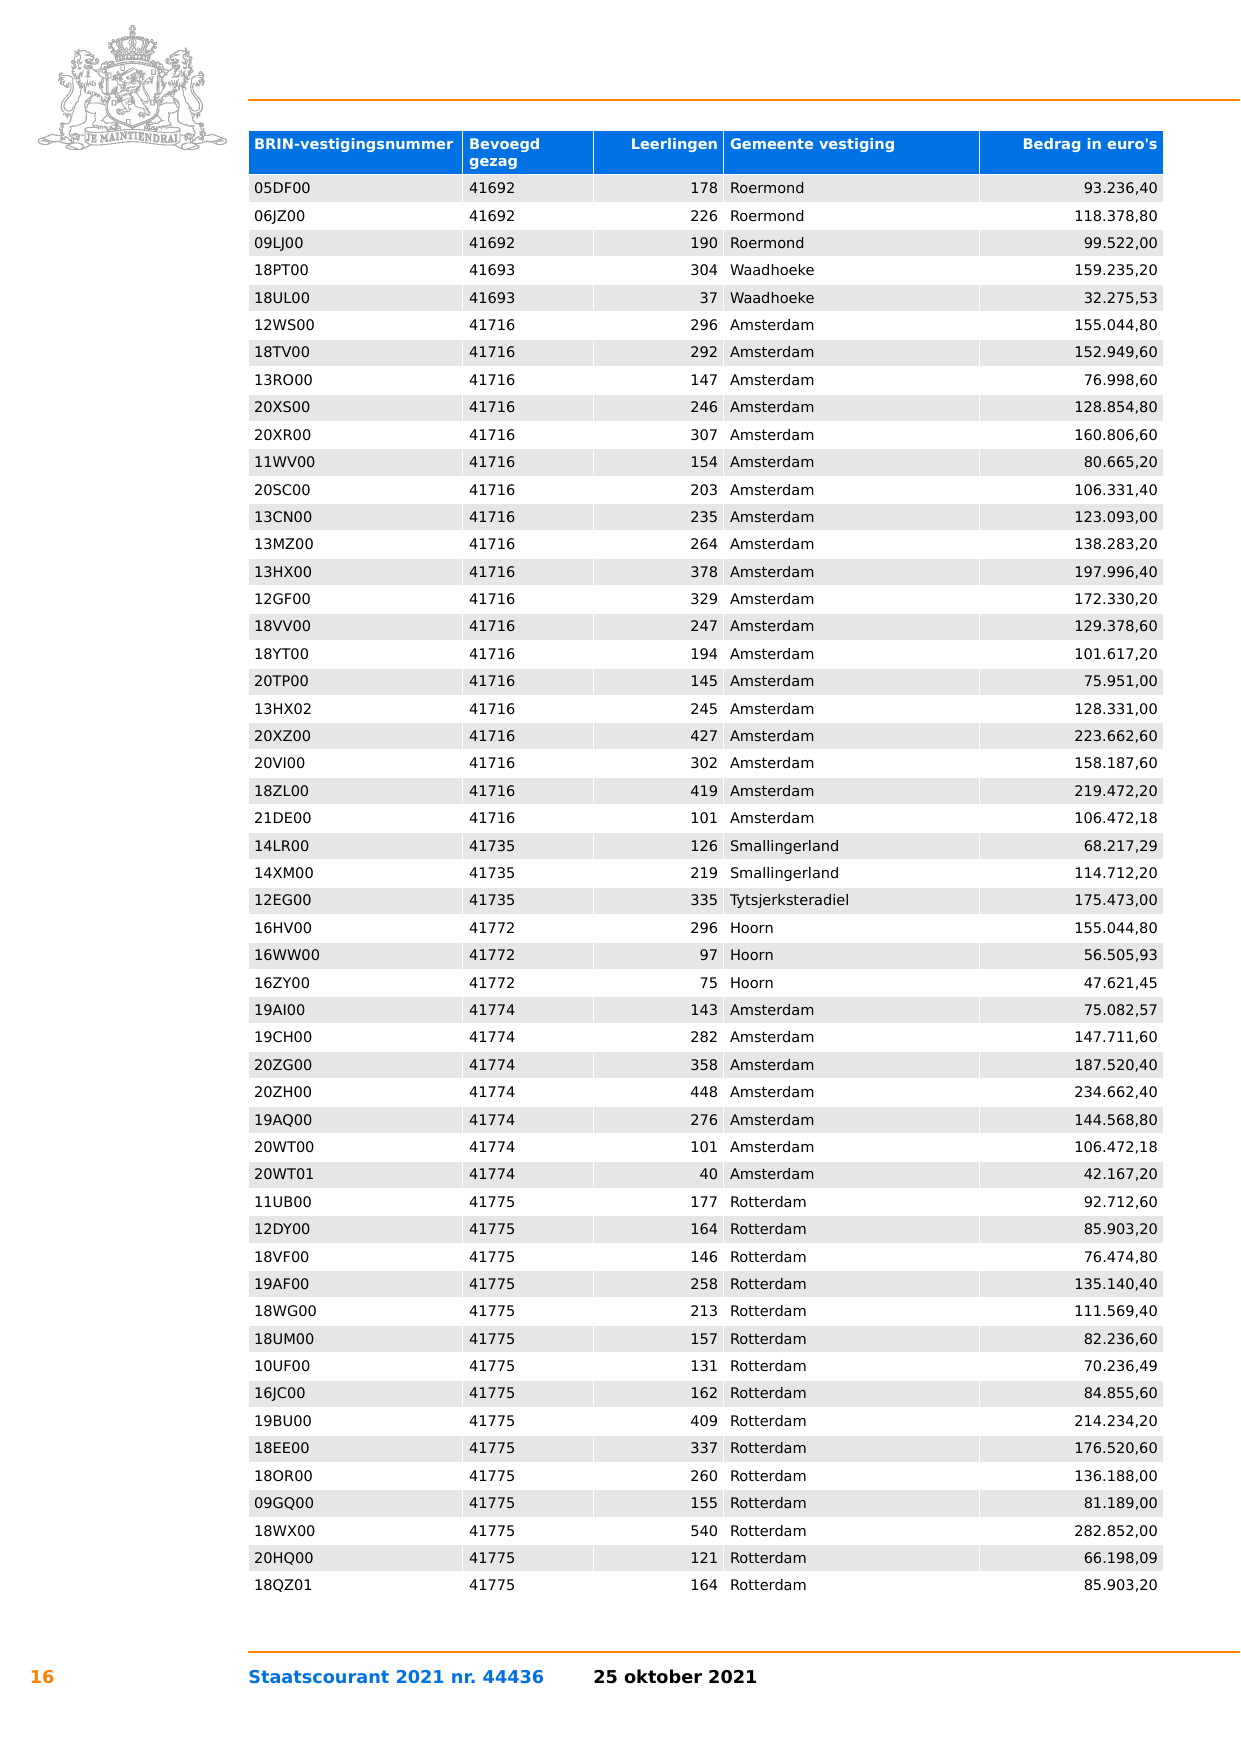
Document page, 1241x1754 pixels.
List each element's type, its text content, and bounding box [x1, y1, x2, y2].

table_cell 76.474,80 [980, 1244, 1163, 1270]
table_cell 190 [594, 230, 723, 256]
table_cell 159.235,20 [980, 258, 1163, 284]
table_cell 76.998,60 [980, 367, 1163, 393]
table_cell 128.331,00 [980, 696, 1163, 722]
table_header BRIN-vestigingsnummer [249, 131, 462, 174]
table_header Bevoegd gezag [463, 131, 593, 174]
table_cell 20ZG00 [249, 1052, 462, 1078]
table_cell 41775 [463, 1326, 593, 1352]
table_cell 20XR00 [249, 422, 462, 448]
table_cell 41775 [463, 1189, 593, 1215]
table_cell 41716 [463, 723, 593, 749]
table_cell 13HX02 [249, 696, 462, 722]
table_cell 264 [594, 531, 723, 558]
table_cell 213 [594, 1299, 723, 1325]
table_cell 41716 [463, 559, 593, 585]
table_cell Amsterdam [724, 1079, 979, 1106]
table_cell 41774 [463, 1134, 593, 1161]
table_cell Rotterdam [724, 1463, 979, 1489]
table_cell 05DF00 [249, 175, 462, 202]
table_cell 20XZ00 [249, 723, 462, 749]
table_cell Amsterdam [724, 696, 979, 722]
table_cell 106.472,18 [980, 805, 1163, 832]
table_cell 41775 [463, 1244, 593, 1270]
table_cell 214.234,20 [980, 1408, 1163, 1434]
table_cell Amsterdam [724, 449, 979, 476]
table_cell 164 [594, 1216, 723, 1243]
table_cell 427 [594, 723, 723, 749]
table_cell 11WV00 [249, 449, 462, 476]
table_cell 47.621,45 [980, 970, 1163, 996]
table_cell 20WT00 [249, 1134, 462, 1161]
table_cell Amsterdam [724, 1052, 979, 1078]
table_cell 19AF00 [249, 1271, 462, 1297]
table_cell 247 [594, 614, 723, 640]
table_cell 41775 [463, 1408, 593, 1434]
table_cell 18UM00 [249, 1326, 462, 1352]
table_cell 194 [594, 641, 723, 667]
table_cell 282 [594, 1025, 723, 1051]
table_cell 13MZ00 [249, 531, 462, 558]
table_cell Rotterdam [724, 1436, 979, 1462]
table_cell Amsterdam [724, 751, 979, 777]
table_cell 16WW00 [249, 943, 462, 969]
table_cell 419 [594, 778, 723, 804]
table_cell Amsterdam [724, 614, 979, 640]
table_cell 175.473,00 [980, 888, 1163, 914]
table_cell 32.275,53 [980, 285, 1163, 311]
table_cell 41693 [463, 285, 593, 311]
table_cell Waadhoeke [724, 285, 979, 311]
table_cell 75 [594, 970, 723, 996]
table_cell 335 [594, 888, 723, 914]
table_cell 41772 [463, 970, 593, 996]
table_cell 40 [594, 1162, 723, 1188]
table_cell Amsterdam [724, 422, 979, 448]
table_cell Rotterdam [724, 1573, 979, 1599]
table_cell 41775 [463, 1381, 593, 1407]
table_cell 41775 [463, 1436, 593, 1462]
table_cell 41774 [463, 1052, 593, 1078]
table_cell 106.472,18 [980, 1134, 1163, 1161]
table_cell 09GQ00 [249, 1490, 462, 1517]
table_cell Amsterdam [724, 477, 979, 503]
table_cell 13HX00 [249, 559, 462, 585]
table_cell 260 [594, 1463, 723, 1489]
picture [38, 25, 227, 150]
table_cell Waadhoeke [724, 258, 979, 284]
table_cell 123.093,00 [980, 504, 1163, 530]
table_cell 20ZH00 [249, 1079, 462, 1106]
table_cell Hoorn [724, 943, 979, 969]
table_cell 41716 [463, 778, 593, 804]
table_cell 172.330,20 [980, 586, 1163, 613]
table_cell 41716 [463, 696, 593, 722]
table_cell 12GF00 [249, 586, 462, 613]
table_cell 41775 [463, 1216, 593, 1243]
table_cell 41716 [463, 531, 593, 558]
table_cell 147 [594, 367, 723, 393]
table_cell 157 [594, 1326, 723, 1352]
table_cell 41692 [463, 175, 593, 202]
table_cell Smallingerland [724, 833, 979, 859]
table_cell Amsterdam [724, 1025, 979, 1051]
table_cell Amsterdam [724, 997, 979, 1023]
table_cell 13CN00 [249, 504, 462, 530]
table_cell Rotterdam [724, 1490, 979, 1517]
table_cell 18YT00 [249, 641, 462, 667]
table_cell 135.140,40 [980, 1271, 1163, 1297]
table_cell Amsterdam [724, 559, 979, 585]
table_cell 106.331,40 [980, 477, 1163, 503]
table_cell 155.044,80 [980, 312, 1163, 339]
table_cell 75.082,57 [980, 997, 1163, 1023]
table_cell 80.665,20 [980, 449, 1163, 476]
table_cell 41716 [463, 395, 593, 421]
table_cell 19AI00 [249, 997, 462, 1023]
table_cell 41772 [463, 943, 593, 969]
table_cell Rotterdam [724, 1381, 979, 1407]
table_cell Rotterdam [724, 1216, 979, 1243]
table_cell 41775 [463, 1463, 593, 1489]
table_cell 12EG00 [249, 888, 462, 914]
table_cell 136.188,00 [980, 1463, 1163, 1489]
table_cell Amsterdam [724, 312, 979, 339]
table_cell Amsterdam [724, 805, 979, 832]
table_cell 282.852,00 [980, 1518, 1163, 1544]
table_cell 234.662,40 [980, 1079, 1163, 1106]
table_cell 187.520,40 [980, 1052, 1163, 1078]
table_cell 129.378,60 [980, 614, 1163, 640]
table_cell 219 [594, 860, 723, 887]
table_cell 41775 [463, 1545, 593, 1571]
table_cell 154 [594, 449, 723, 476]
table_cell 41735 [463, 833, 593, 859]
table_cell 41716 [463, 367, 593, 393]
table_cell 16HV00 [249, 915, 462, 941]
table_cell Roermond [724, 203, 979, 229]
table_cell Amsterdam [724, 1162, 979, 1188]
table_cell 18OR00 [249, 1463, 462, 1489]
table_cell 177 [594, 1189, 723, 1215]
table_cell 41735 [463, 888, 593, 914]
table_cell Hoorn [724, 970, 979, 996]
table_cell 09LJ00 [249, 230, 462, 256]
table_cell 12DY00 [249, 1216, 462, 1243]
table_cell Amsterdam [724, 531, 979, 558]
table_cell Amsterdam [724, 1107, 979, 1133]
table_cell 19CH00 [249, 1025, 462, 1051]
table_cell 41693 [463, 258, 593, 284]
table_cell 176.520,60 [980, 1436, 1163, 1462]
table_cell Rotterdam [724, 1244, 979, 1270]
table_cell 101.617,20 [980, 641, 1163, 667]
table_cell 93.236,40 [980, 175, 1163, 202]
table_cell Hoorn [724, 915, 979, 941]
table_cell Roermond [724, 230, 979, 256]
table_cell 540 [594, 1518, 723, 1544]
table_cell 41716 [463, 614, 593, 640]
table_cell 147.711,60 [980, 1025, 1163, 1051]
table_cell 143 [594, 997, 723, 1023]
table_cell 41775 [463, 1299, 593, 1325]
table_cell 223.662,60 [980, 723, 1163, 749]
table_cell 66.198,09 [980, 1545, 1163, 1571]
table_cell 06JZ00 [249, 203, 462, 229]
table_cell 81.189,00 [980, 1490, 1163, 1517]
table_cell 197.996,40 [980, 559, 1163, 585]
table_cell 41716 [463, 504, 593, 530]
table_cell 41716 [463, 422, 593, 448]
table_cell 245 [594, 696, 723, 722]
table_cell 178 [594, 175, 723, 202]
table_cell 20WT01 [249, 1162, 462, 1188]
table_header Gemeente vestiging [724, 131, 979, 174]
table_cell Rotterdam [724, 1326, 979, 1352]
table_cell 162 [594, 1381, 723, 1407]
table_cell 20XS00 [249, 395, 462, 421]
table_cell 111.569,40 [980, 1299, 1163, 1325]
table_cell 18ZL00 [249, 778, 462, 804]
table_cell 226 [594, 203, 723, 229]
table_cell 138.283,20 [980, 531, 1163, 558]
table_cell Amsterdam [724, 586, 979, 613]
table_cell 41716 [463, 751, 593, 777]
table_cell 296 [594, 312, 723, 339]
table_cell 121 [594, 1545, 723, 1571]
table_cell 41774 [463, 1079, 593, 1106]
table_cell 18WG00 [249, 1299, 462, 1325]
table_cell 75.951,00 [980, 669, 1163, 695]
table_header Bedrag in euro's [980, 131, 1163, 174]
table_cell 128.854,80 [980, 395, 1163, 421]
table_cell 307 [594, 422, 723, 448]
table_cell 18TV00 [249, 340, 462, 366]
table_cell 19AQ00 [249, 1107, 462, 1133]
table_cell 21DE00 [249, 805, 462, 832]
table_cell 19BU00 [249, 1408, 462, 1434]
table_cell Amsterdam [724, 395, 979, 421]
table_cell 14LR00 [249, 833, 462, 859]
table_cell Amsterdam [724, 723, 979, 749]
table_cell 41716 [463, 312, 593, 339]
table_cell 18PT00 [249, 258, 462, 284]
table_cell Amsterdam [724, 504, 979, 530]
table_cell 14XM00 [249, 860, 462, 887]
table_cell 41774 [463, 1025, 593, 1051]
table_cell 144.568,80 [980, 1107, 1163, 1133]
table_cell 41775 [463, 1573, 593, 1599]
table_cell 16ZY00 [249, 970, 462, 996]
table_cell 18VV00 [249, 614, 462, 640]
table_cell 246 [594, 395, 723, 421]
table_cell 41735 [463, 860, 593, 887]
table_cell 158.187,60 [980, 751, 1163, 777]
table_cell 41692 [463, 203, 593, 229]
table_cell 18UL00 [249, 285, 462, 311]
table_cell 18EE00 [249, 1436, 462, 1462]
table_cell 145 [594, 669, 723, 695]
table_cell Roermond [724, 175, 979, 202]
table_cell 41716 [463, 586, 593, 613]
table_cell 337 [594, 1436, 723, 1462]
table_cell 41774 [463, 1107, 593, 1133]
table_cell 42.167,20 [980, 1162, 1163, 1188]
table_cell 358 [594, 1052, 723, 1078]
table_cell 41772 [463, 915, 593, 941]
table_cell 41775 [463, 1353, 593, 1380]
table_cell 41716 [463, 669, 593, 695]
table_cell 41716 [463, 477, 593, 503]
table_cell 41716 [463, 340, 593, 366]
table_header Leerlingen [594, 131, 723, 174]
table_cell 68.217,29 [980, 833, 1163, 859]
table_cell 276 [594, 1107, 723, 1133]
table_cell 41716 [463, 805, 593, 832]
table_cell 56.505,93 [980, 943, 1163, 969]
table_cell 329 [594, 586, 723, 613]
table_cell 97 [594, 943, 723, 969]
table_cell 85.903,20 [980, 1573, 1163, 1599]
table_cell 126 [594, 833, 723, 859]
table_cell Rotterdam [724, 1353, 979, 1380]
table_cell 114.712,20 [980, 860, 1163, 887]
table_cell 99.522,00 [980, 230, 1163, 256]
table_cell 118.378,80 [980, 203, 1163, 229]
table_cell 11UB00 [249, 1189, 462, 1215]
table_cell 101 [594, 1134, 723, 1161]
table_cell 160.806,60 [980, 422, 1163, 448]
table_cell 70.236,49 [980, 1353, 1163, 1380]
table_cell 164 [594, 1573, 723, 1599]
table_cell Amsterdam [724, 367, 979, 393]
table_cell 448 [594, 1079, 723, 1106]
table_cell 12WS00 [249, 312, 462, 339]
table_cell 82.236,60 [980, 1326, 1163, 1352]
table_cell 41774 [463, 1162, 593, 1188]
table_cell 296 [594, 915, 723, 941]
table_cell 10UF00 [249, 1353, 462, 1380]
table_cell 101 [594, 805, 723, 832]
table_cell Rotterdam [724, 1408, 979, 1434]
table_cell 131 [594, 1353, 723, 1380]
table_cell 203 [594, 477, 723, 503]
table_cell Amsterdam [724, 1134, 979, 1161]
table_cell 13RO00 [249, 367, 462, 393]
table_cell 292 [594, 340, 723, 366]
table_cell 92.712,60 [980, 1189, 1163, 1215]
table_cell Rotterdam [724, 1518, 979, 1544]
table_cell 146 [594, 1244, 723, 1270]
table_cell 41775 [463, 1490, 593, 1517]
table_cell 41716 [463, 641, 593, 667]
table_cell 219.472,20 [980, 778, 1163, 804]
table_cell 20SC00 [249, 477, 462, 503]
table_cell 20VI00 [249, 751, 462, 777]
table_cell 304 [594, 258, 723, 284]
table_cell Tytsjerksteradiel [724, 888, 979, 914]
table_cell Rotterdam [724, 1299, 979, 1325]
table_cell 155.044,80 [980, 915, 1163, 941]
table_cell Amsterdam [724, 641, 979, 667]
table_cell 84.855,60 [980, 1381, 1163, 1407]
table_cell 20HQ00 [249, 1545, 462, 1571]
table_cell 41774 [463, 997, 593, 1023]
table_cell 409 [594, 1408, 723, 1434]
table_cell Rotterdam [724, 1189, 979, 1215]
table_cell 41775 [463, 1518, 593, 1544]
table_cell 41775 [463, 1271, 593, 1297]
table_cell 258 [594, 1271, 723, 1297]
table_cell Amsterdam [724, 778, 979, 804]
table_cell Amsterdam [724, 669, 979, 695]
table_cell Rotterdam [724, 1545, 979, 1571]
table_cell 302 [594, 751, 723, 777]
table_cell 16JC00 [249, 1381, 462, 1407]
table_cell 37 [594, 285, 723, 311]
table_cell 20TP00 [249, 669, 462, 695]
table_cell 85.903,20 [980, 1216, 1163, 1243]
table_cell 155 [594, 1490, 723, 1517]
table_cell 18VF00 [249, 1244, 462, 1270]
table_cell Rotterdam [724, 1271, 979, 1297]
table_cell 152.949,60 [980, 340, 1163, 366]
table_cell Smallingerland [724, 860, 979, 887]
table_cell 41692 [463, 230, 593, 256]
table_cell 378 [594, 559, 723, 585]
table_cell 18WX00 [249, 1518, 462, 1544]
table_cell Amsterdam [724, 340, 979, 366]
table_cell 18QZ01 [249, 1573, 462, 1599]
table_cell 235 [594, 504, 723, 530]
table_cell 41716 [463, 449, 593, 476]
